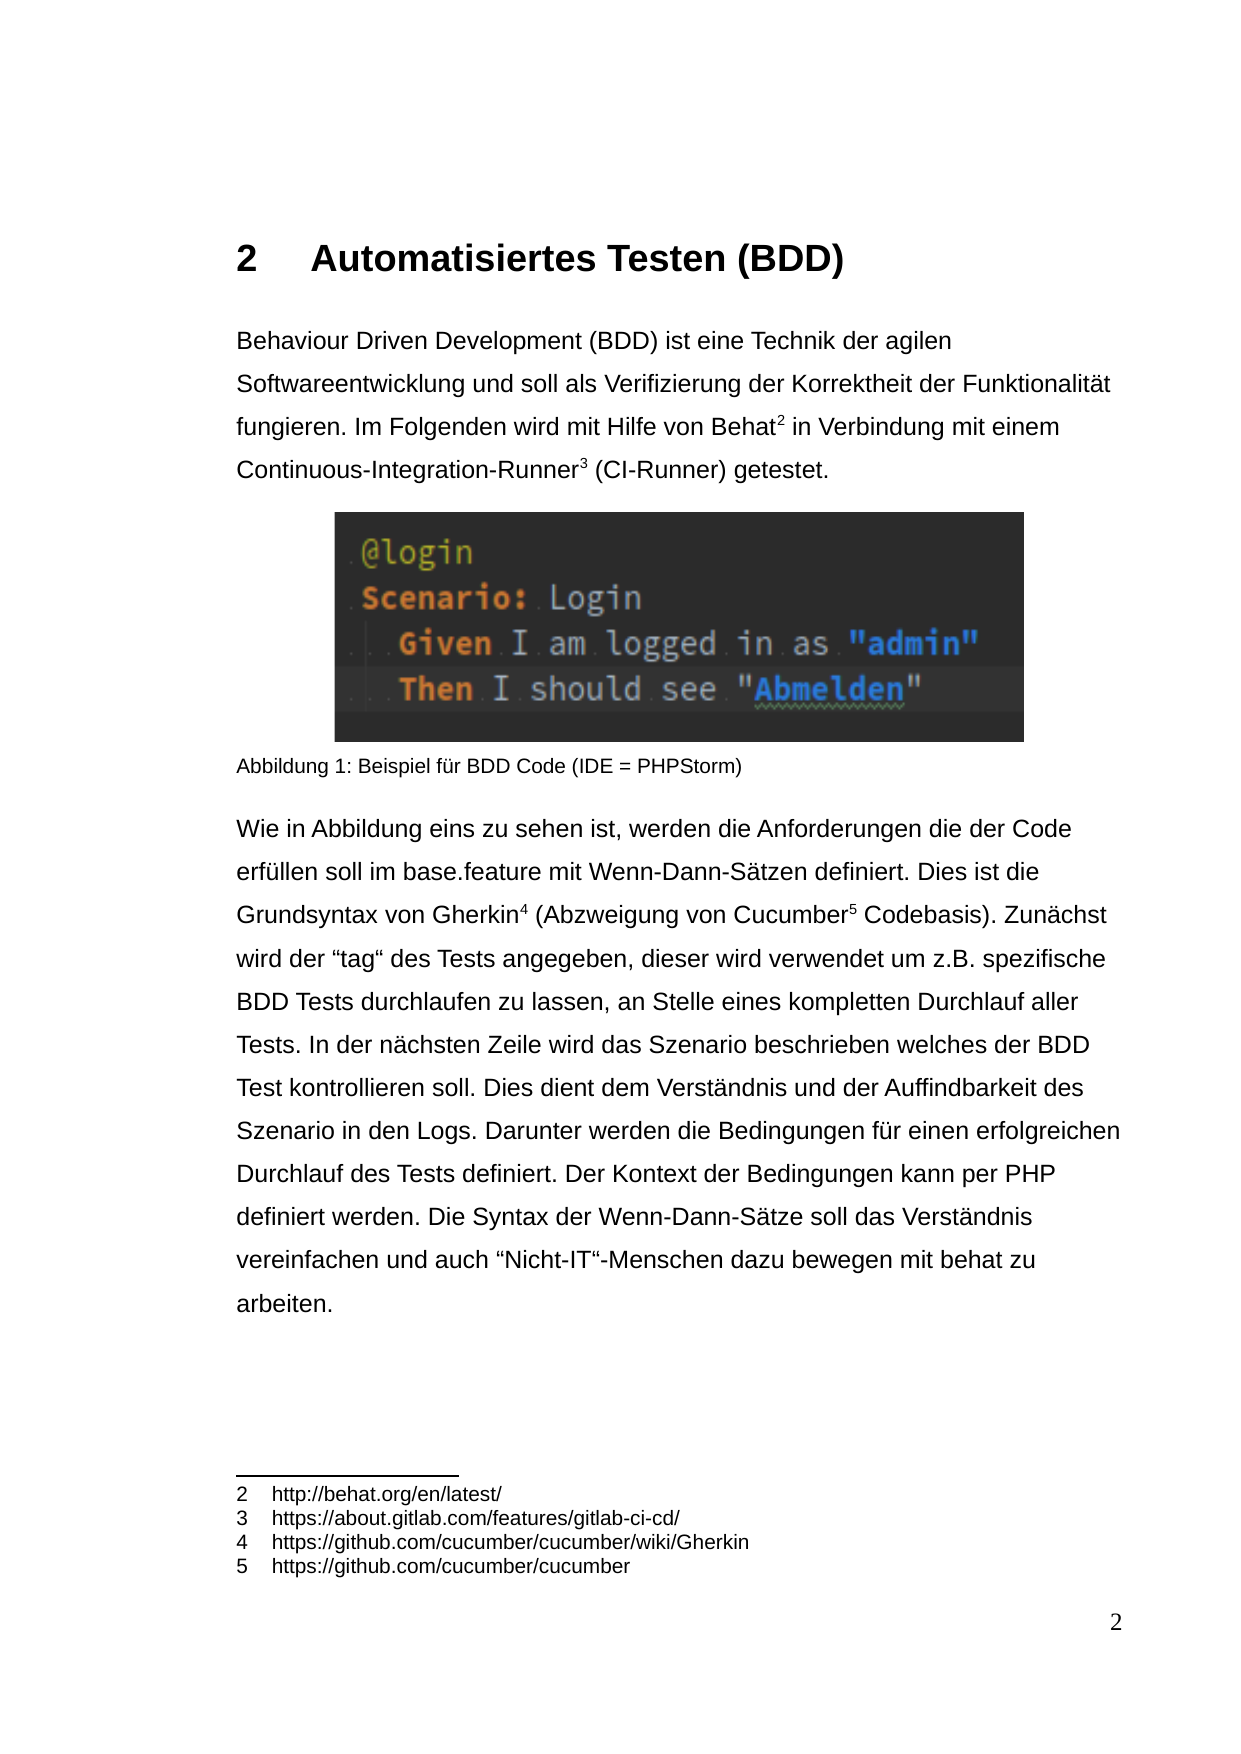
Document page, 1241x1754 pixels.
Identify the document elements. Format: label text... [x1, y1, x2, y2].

text Abbildung 1: Beispiel für BDD Code (IDE = PHPStorm) [236, 742, 1122, 777]
text http://behat.org/en/latest/ [236, 1482, 1122, 1506]
subtitle Automatisiertes Testen (BDD) [236, 235, 1122, 279]
text https://github.com/cucumber/cucumber/wiki/Gherkin [236, 1530, 1122, 1554]
picture [334, 512, 1024, 742]
text Behaviour Driven Development (BDD) ist eine Technik der agilen Softwareentwicklung und soll als Verifizierung der Korrektheit der Funktionalität fungieren. Im Folgenden wird mit Hilfe von Behat in Verbindung mit einem Continuous-Integration-Runner (CI-Runner) getestet. [236, 326, 1122, 484]
text Wie in Abbildung eins zu sehen ist, werden die Anforderungen die der Code erfüllen soll im base.feature mit Wenn-Dann-Sätzen definiert. Dies ist die Grundsyntax von Gherkin (Abzweigung von Cucumber Codebasis). Zunächst wird der “tag“ des Tests angegeben, dieser wird verwendet um z.B. spezifische BDD Tests durchlaufen zu lassen, an Stelle eines kompletten Durchlauf aller Tests. In der nächsten Zeile wird das Szenario beschrieben welches der BDD Test kontrollieren soll. Dies dient dem Verständnis und der Auffindbarkeit des Szenario in den Logs. Darunter werden die Bedingungen für einen erfolgreichen Durchlauf des Tests definiert. Der Kontext der Bedingungen kann per PHP definiert werden. Die Syntax der Wenn-Dann-Sätze soll das Verständnis vereinfachen und auch “Nicht-IT“-Menschen dazu bewegen mit behat zu arbeiten. [236, 814, 1122, 1317]
text https://github.com/cucumber/cucumber [236, 1554, 1122, 1578]
text https://about.gitlab.com/features/gitlab-ci-cd/ [236, 1506, 1122, 1530]
